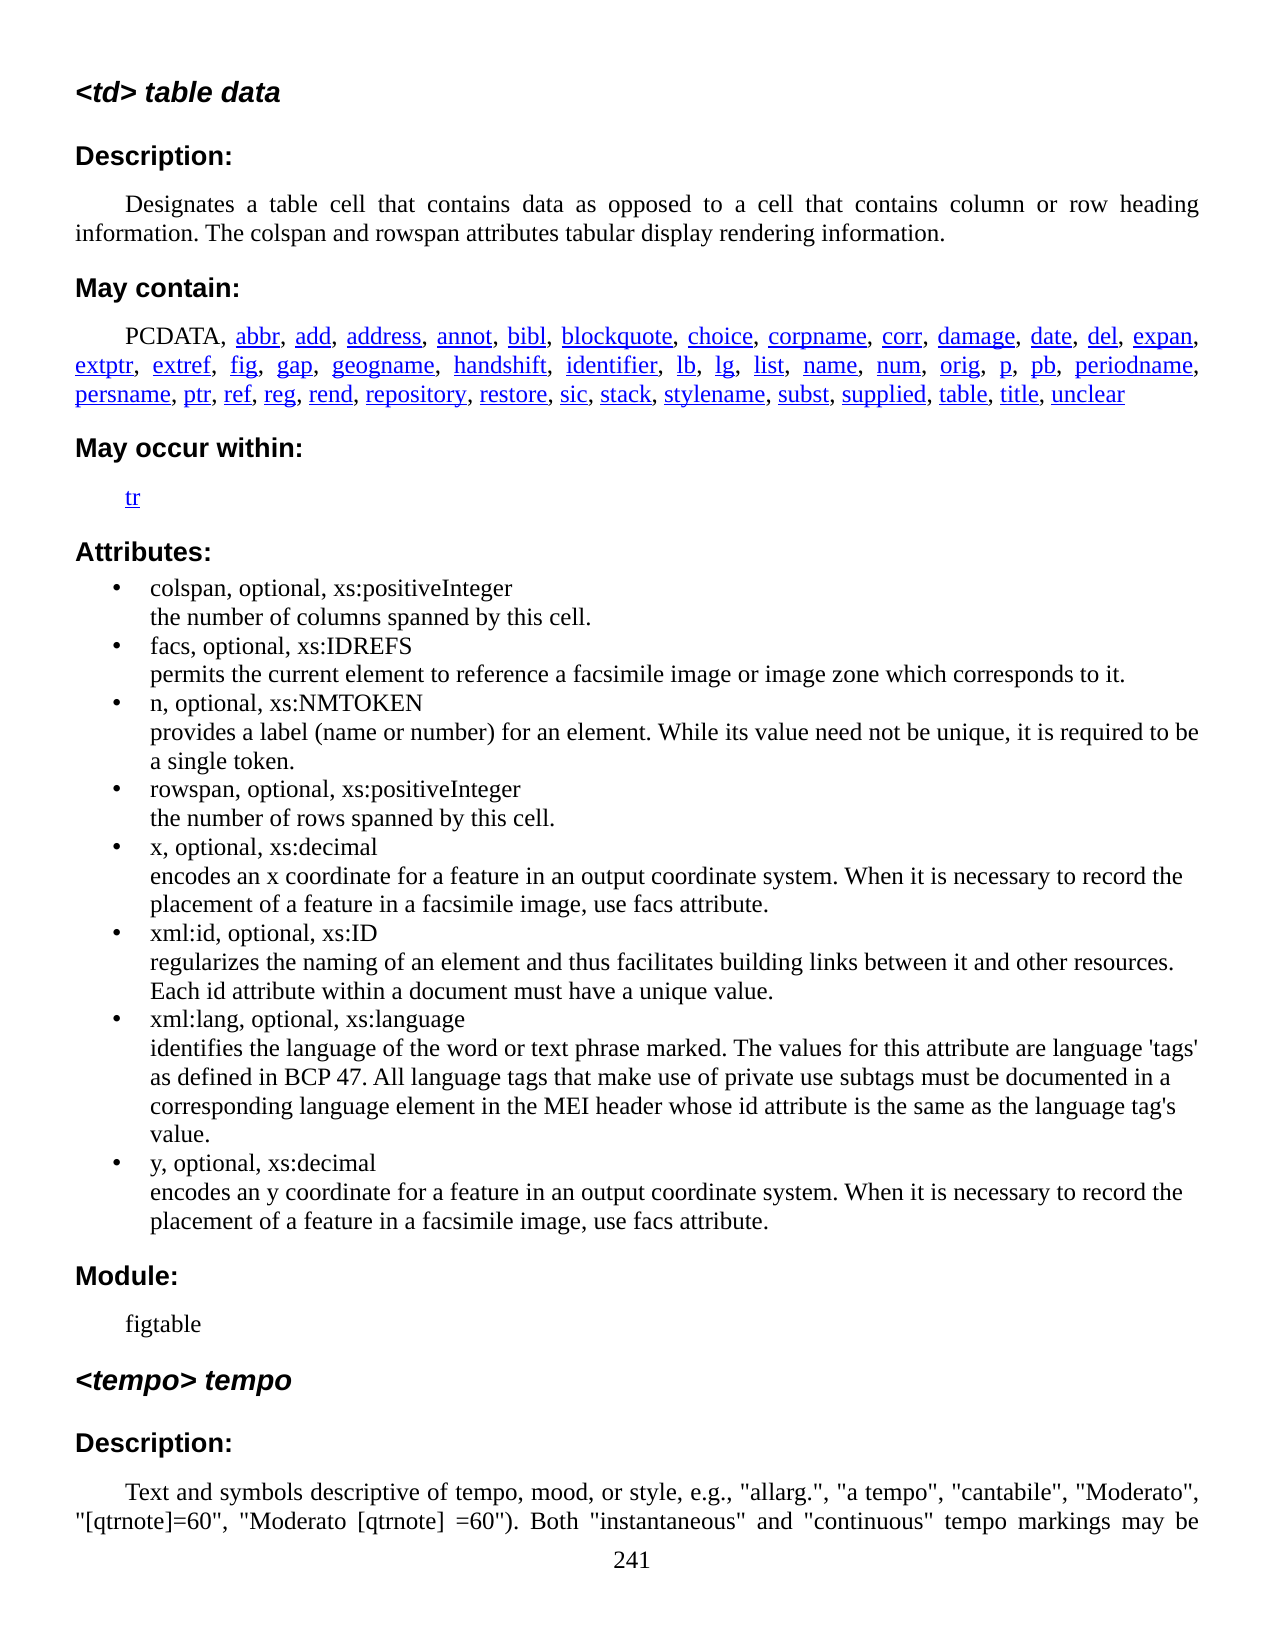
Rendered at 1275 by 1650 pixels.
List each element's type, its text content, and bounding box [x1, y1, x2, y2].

text PCDATA, abbr, add, address, annot, bibl, blockquote, choice, corpname, corr, damage, date, del, expan, extptr, extref, fig, gap, geogname, handshift, identifier, lb, lg, list, name, num, orig, p, pb, periodname, persname, ptr, ref, reg, rend, repository, restore, sic, stack, stylename, subst, supplied, table, title, unclear [75, 321, 1200, 407]
subtitle Description: [75, 1427, 1200, 1459]
text figtable [75, 1309, 1200, 1338]
subtitle <td> table data [75, 75, 1200, 108]
subtitle <tempo> tempo [75, 1363, 1200, 1396]
list rowspan, optional, xs:positiveInteger the number of rows spanned by this cell. [112, 774, 1200, 832]
list xml:lang, optional, xs:language identifies the language of the word or text phrase marked. The values for this attribute are language 'tags' as defined in BCP 47. All language tags that make use of private use subtags must be documented in a corresponding language element in the MEI header whose id attribute is the same as the language tag's value. [112, 1004, 1200, 1148]
text tr [75, 482, 1200, 511]
list y, optional, xs:decimal encodes an y coordinate for a feature in an output coordinate system. When it is necessary to record the placement of a feature in a facsimile image, use facs attribute. [112, 1148, 1200, 1234]
subtitle May contain: [75, 272, 1200, 303]
text Text and symbols descriptive of tempo, mood, or style, e.g., "allarg.", "a tempo", "cantabile", "Moderato", "[qtrnote]=60", "Moderato [qtrnote] =60"). Both "instantaneous" and "continuous" tempo markings may be [75, 1477, 1200, 1534]
subtitle Module: [75, 1259, 1200, 1291]
subtitle May occur within: [75, 432, 1200, 464]
list xml:id, optional, xs:ID regularizes the naming of an element and thus facilitates building links between it and other resources. Each id attribute within a document must have a unique value. [112, 918, 1200, 1004]
subtitle Description: [75, 140, 1200, 171]
list x, optional, xs:decimal encodes an x coordinate for a feature in an output coordinate system. When it is necessary to record the placement of a feature in a facsimile image, use facs attribute. [112, 832, 1200, 918]
subtitle Attributes: [75, 536, 1200, 567]
list n, optional, xs:NMTOKEN provides a label (name or number) for an element. While its value need not be unique, it is required to be a single token. [112, 688, 1200, 774]
text Designates a table cell that contains data as opposed to a cell that contains column or row heading information. The colspan and rowspan attributes tabular display rendering information. [75, 189, 1200, 247]
list colspan, optional, xs:positiveInteger the number of columns spanned by this cell. [112, 573, 1200, 631]
list facs, optional, xs:IDREFS permits the current element to reference a facsimile image or image zone which corresponds to it. [112, 631, 1200, 688]
